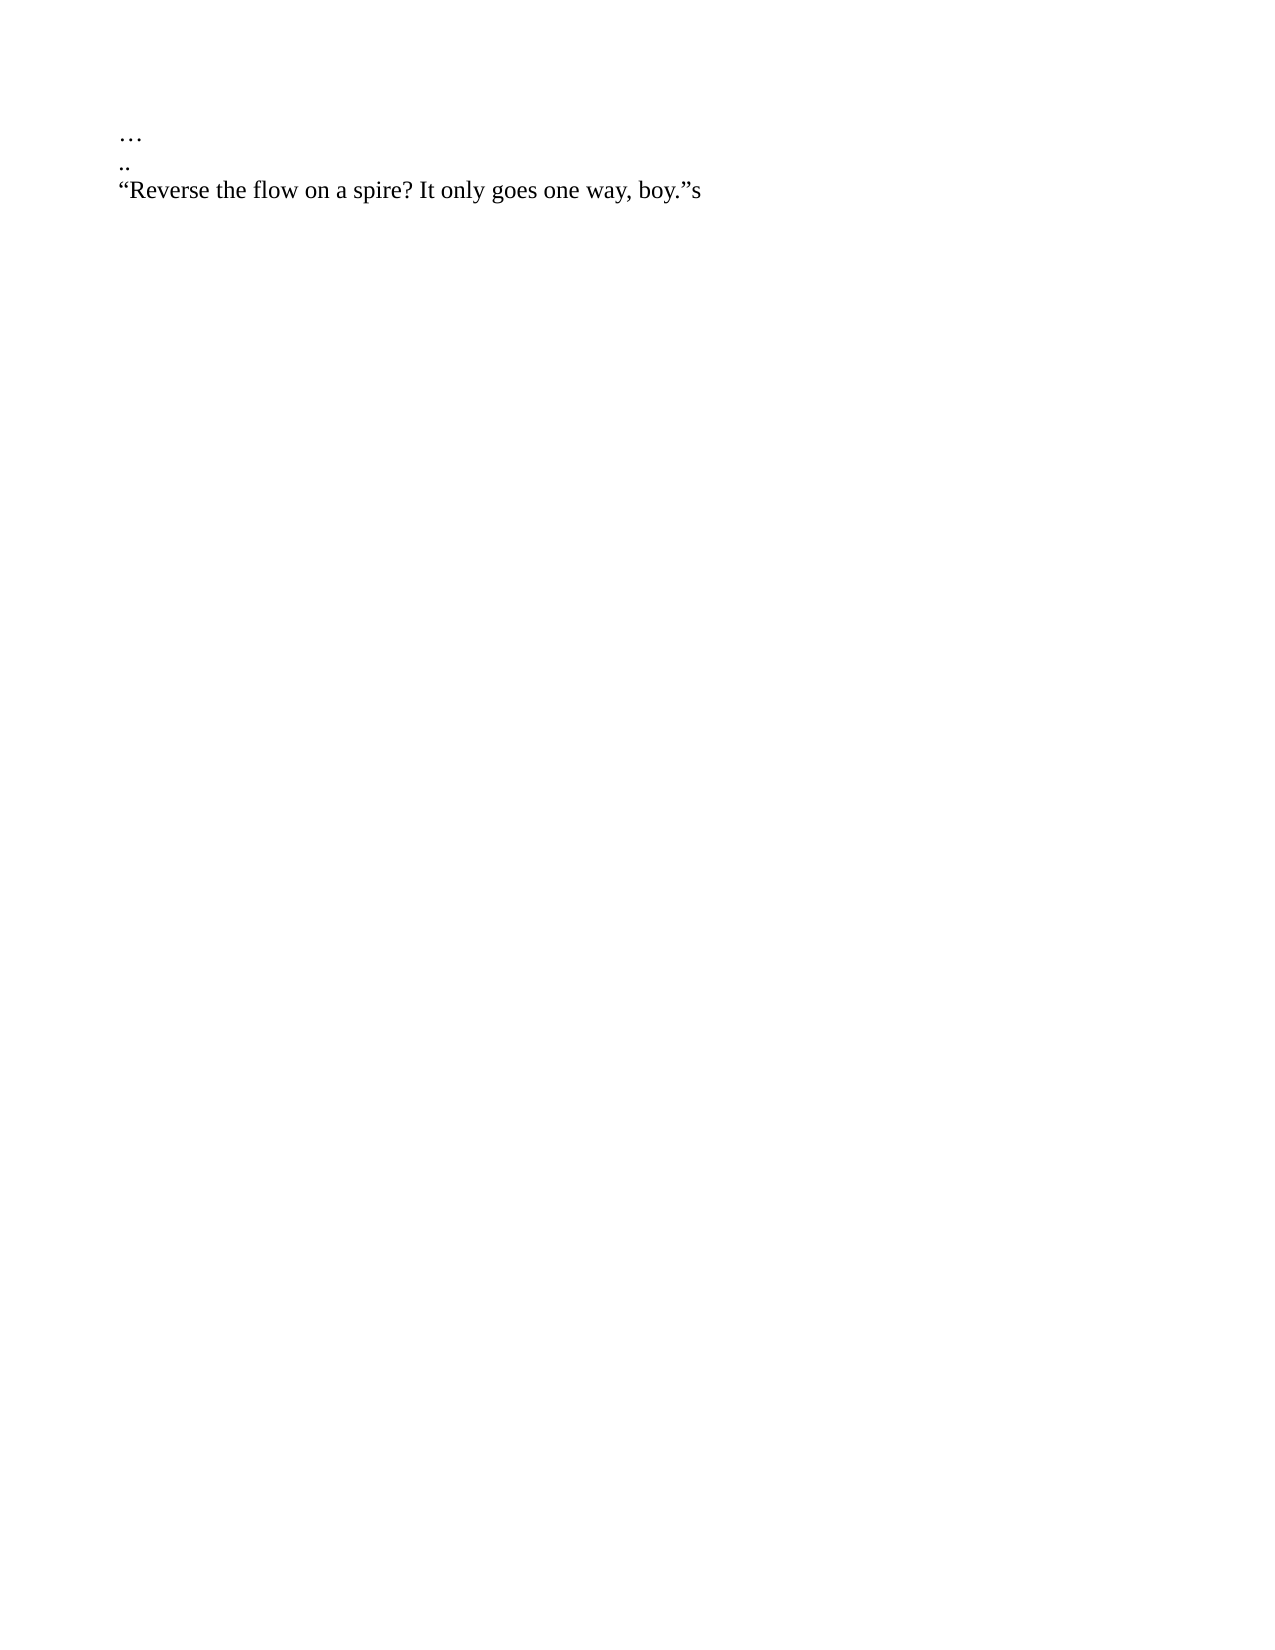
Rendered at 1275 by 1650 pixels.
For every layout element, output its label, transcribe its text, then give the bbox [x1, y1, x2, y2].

text “Reverse the flow on a spire? It only goes one way, boy.”s [118, 176, 1157, 204]
text … [118, 118, 1157, 147]
text .. [118, 147, 1157, 176]
